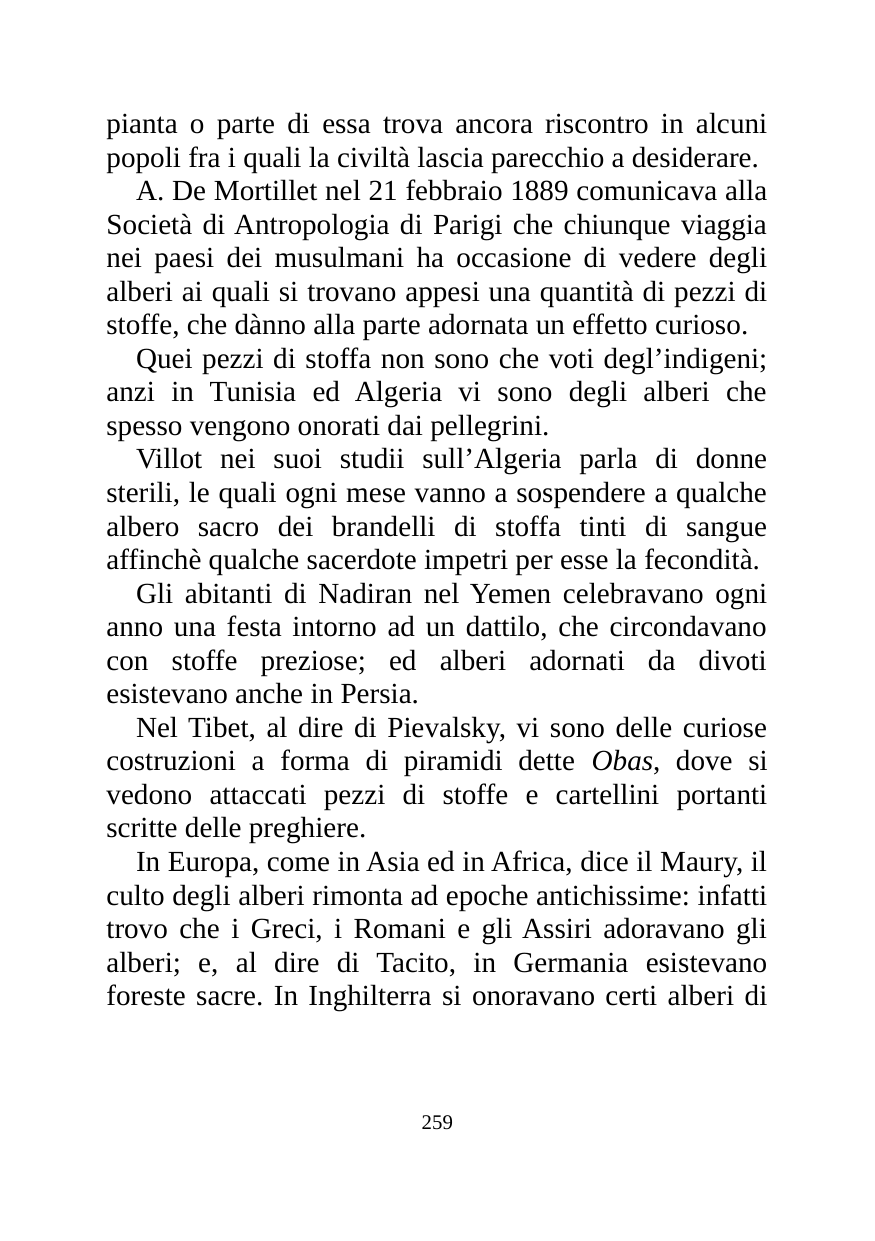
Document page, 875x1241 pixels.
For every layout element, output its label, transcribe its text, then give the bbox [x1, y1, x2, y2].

text Villot nei suoi studii sull’Algeria parla di donne sterili, le quali ogni mese vanno a sospendere a qualche albero sacro dei brandelli di stoffa tinti di sangue affinchè qualche sacerdote impetri per esse la fecondità. [106, 442, 768, 576]
text In Europa, come in Asia ed in Africa, dice il Maury, il culto degli alberi rimonta ad epoche antichissime: infatti trovo che i Greci, i Romani e gli Assiri adoravano gli alberi; e, al dire di Tacito, in Germania esistevano foreste sacre. In Inghilterra si onoravano certi alberi di [106, 844, 768, 1012]
text Nel Tibet, al dire di Pievalsky, vi sono delle curiose costruzioni a forma di piramidi dette Obas, dove si vedono attaccati pezzi di stoffe e cartellini portanti scritte delle preghiere. [106, 710, 768, 844]
text Quei pezzi di stoffa non sono che voti degl’indigeni; anzi in Tunisia ed Algeria vi sono degli alberi che spesso vengono onorati dai pellegrini. [106, 341, 768, 442]
text Gli abitanti di Nadiran nel Yemen celebravano ogni anno una festa intorno ad un dattilo, che circondavano con stoffe preziose; ed alberi adornati da divoti esistevano anche in Persia. [106, 576, 768, 710]
text pianta o parte di essa trova ancora riscontro in alcuni popoli fra i quali la civiltà lascia parecchio a desiderare. [106, 106, 768, 173]
text A. De Mortillet nel 21 febbraio 1889 comunicava alla Società di Antropologia di Parigi che chiunque viaggia nei paesi dei musulmani ha occasione di vedere degli alberi ai quali si trovano appesi una quantità di pezzi di stoffe, che dànno alla parte adornata un effetto curioso. [106, 173, 768, 341]
